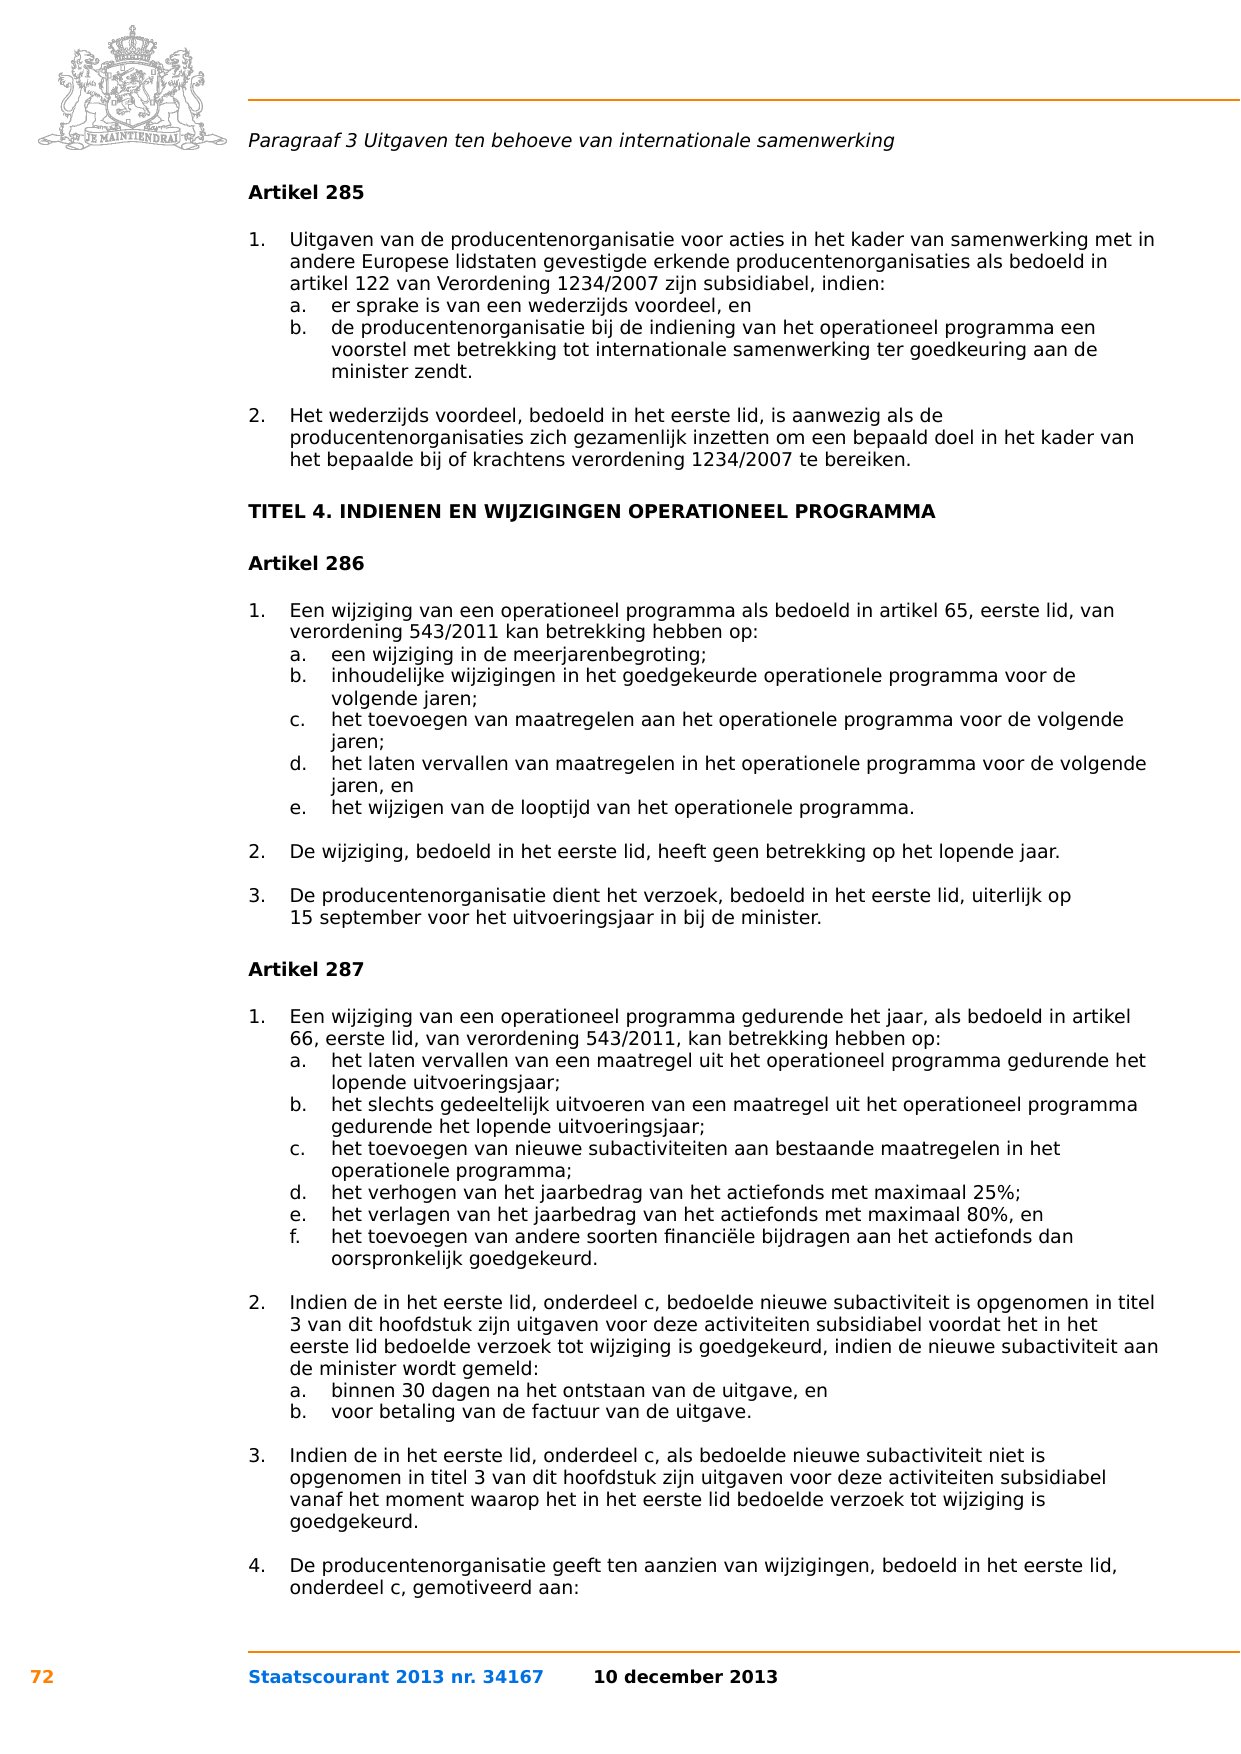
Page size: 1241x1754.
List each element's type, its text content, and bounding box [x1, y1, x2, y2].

text e. het wijzigen van de looptijd van het operationele programma. [289, 797, 1163, 819]
text 3. Indien de in het eerste lid, onderdeel c, als bedoelde nieuwe subactiviteit niet is opgenomen in titel 3 van dit hoofdstuk zijn uitgaven voor deze activiteiten subsidiabel vanaf het moment waarop het in het eerste lid bedoelde verzoek tot wijziging is goedgekeurd. [248, 1445, 1163, 1533]
subtitle Artikel 286 [248, 552, 1163, 574]
text d. het verhogen van het jaarbedrag van het actiefonds met maximaal 25%; [289, 1182, 1163, 1204]
subtitle TITEL 4. INDIENEN EN WIJZIGINGEN OPERATIONEEL PROGRAMMA [248, 501, 1163, 522]
text a. binnen 30 dagen na het ontstaan van de uitgave, en [289, 1379, 1163, 1401]
subtitle Paragraaf 3 Uitgaven ten behoeve van internationale samenwerking [248, 130, 1163, 152]
text 2. Het wederzijds voordeel, bedoeld in het eerste lid, is aanwezig als de producentenorganisaties zich gezamenlijk inzetten om een bepaald doel in het kader van het bepaalde bij of krachtens verordening 1234/2007 te bereiken. [248, 404, 1163, 471]
text c. het toevoegen van maatregelen aan het operationele programma voor de volgende jaren; [289, 709, 1163, 753]
text 1. Uitgaven van de producentenorganisatie voor acties in het kader van samenwerking met in andere Europese lidstaten gevestigde erkende producentenorganisaties als bedoeld in artikel 122 van Verordening 1234/2007 zijn subsidiabel, indien: [248, 229, 1163, 295]
text 2. Indien de in het eerste lid, onderdeel c, bedoelde nieuwe subactiviteit is opgenomen in titel 3 van dit hoofdstuk zijn uitgaven voor deze activiteiten subsidiabel voordat het in het eerste lid bedoelde verzoek tot wijziging is goedgekeurd, indien de nieuwe subactiviteit aan de minister wordt gemeld: [248, 1292, 1163, 1379]
text a. het laten vervallen van een maatregel uit het operationeel programma gedurende het lopende uitvoeringsjaar; [289, 1050, 1163, 1094]
subtitle Artikel 287 [248, 959, 1163, 981]
text d. het laten vervallen van maatregelen in het operationele programma voor de volgende jaren, en [289, 753, 1163, 797]
text 1. Een wijziging van een operationeel programma als bedoeld in artikel 65, eerste lid, van verordening 543/2011 kan betrekking hebben op: [248, 599, 1163, 643]
picture [38, 25, 227, 150]
subtitle Artikel 285 [248, 182, 1163, 204]
text 1. Een wijziging van een operationeel programma gedurende het jaar, als bedoeld in artikel 66, eerste lid, van verordening 543/2011, kan betrekking hebben op: [248, 1006, 1163, 1050]
text c. het toevoegen van nieuwe subactiviteiten aan bestaande maatregelen in het operationele programma; [289, 1138, 1163, 1182]
text e. het verlagen van het jaarbedrag van het actiefonds met maximaal 80%, en [289, 1204, 1163, 1226]
text 3. De producentenorganisatie dient het verzoek, bedoeld in het eerste lid, uiterlijk op 15 september voor het uitvoeringsjaar in bij de minister. [248, 885, 1163, 929]
text b. inhoudelijke wijzigingen in het goedgekeurde operationele programma voor de volgende jaren; [289, 665, 1163, 709]
text f. het toevoegen van andere soorten financiële bijdragen aan het actiefonds dan oorspronkelijk goedgekeurd. [289, 1226, 1163, 1270]
text b. de producentenorganisatie bij de indiening van het operationeel programma een voorstel met betrekking tot internationale samenwerking ter goedkeuring aan de minister zendt. [289, 317, 1163, 383]
text a. een wijziging in de meerjarenbegroting; [289, 643, 1163, 665]
text a. er sprake is van een wederzijds voordeel, en [289, 295, 1163, 317]
text b. voor betaling van de factuur van de uitgave. [289, 1401, 1163, 1423]
text 2. De wijziging, bedoeld in het eerste lid, heeft geen betrekking op het lopende jaar. [248, 841, 1163, 863]
text b. het slechts gedeeltelijk uitvoeren van een maatregel uit het operationeel programma gedurende het lopende uitvoeringsjaar; [289, 1094, 1163, 1138]
text 4. De producentenorganisatie geeft ten aanzien van wijzigingen, bedoeld in het eerste lid, onderdeel c, gemotiveerd aan: [248, 1555, 1163, 1599]
